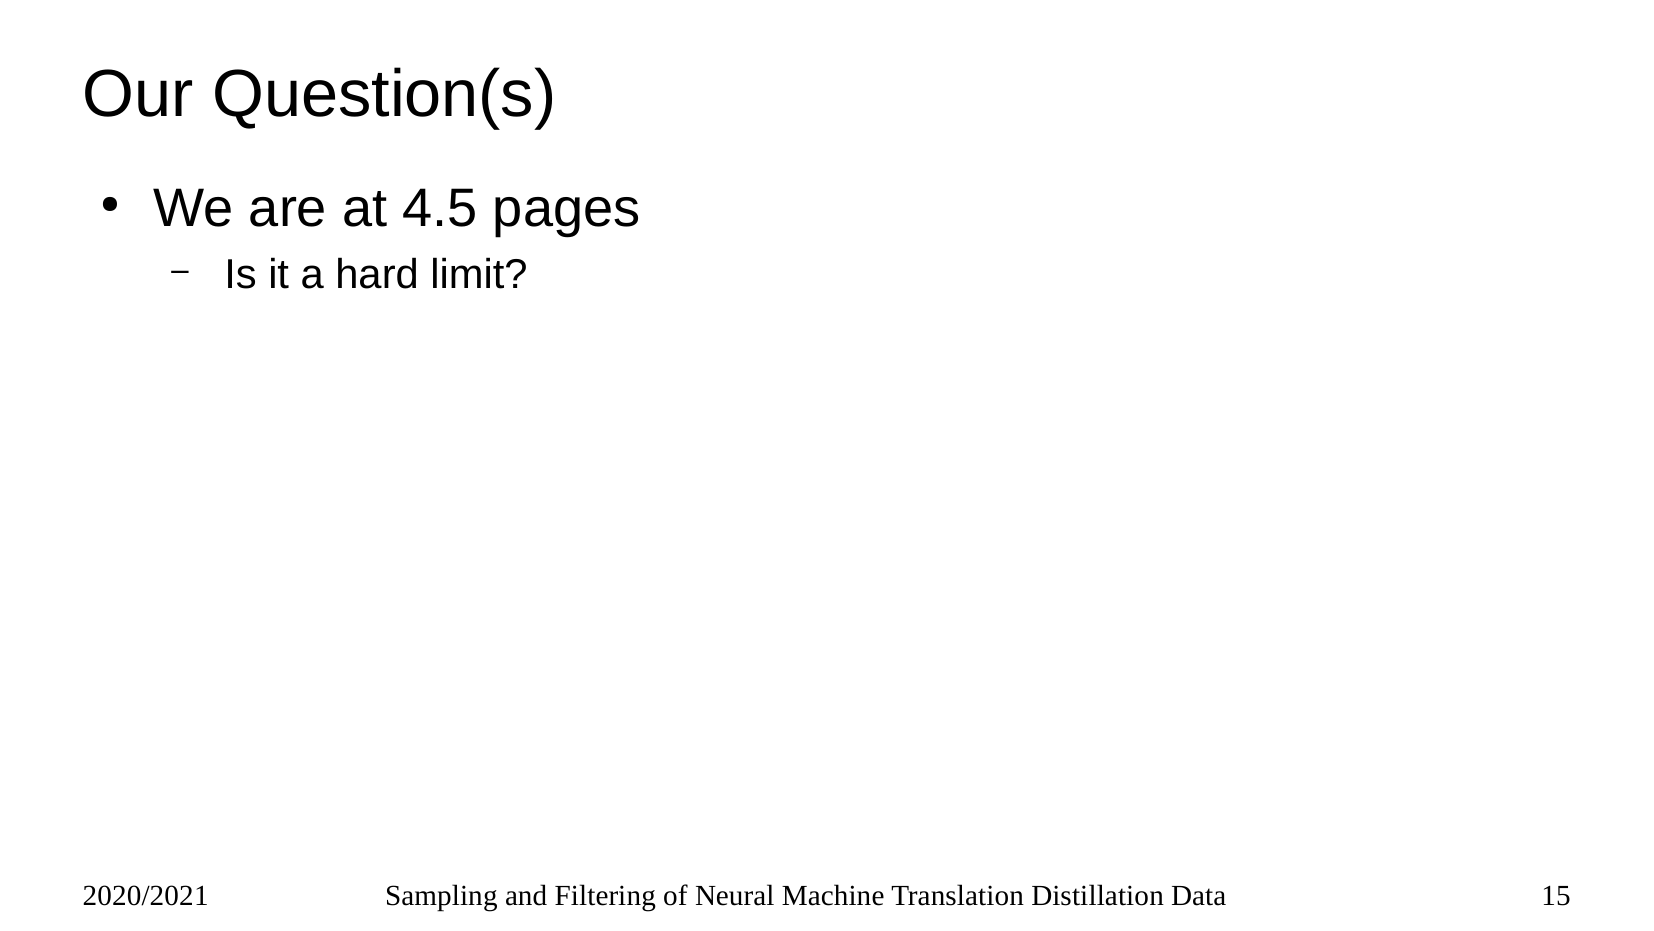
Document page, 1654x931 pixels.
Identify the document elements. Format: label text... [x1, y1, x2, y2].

list We are at 4.5 pages Is it a hard limit? [82, 187, 1571, 757]
title Our Question(s) [82, 37, 1571, 151]
